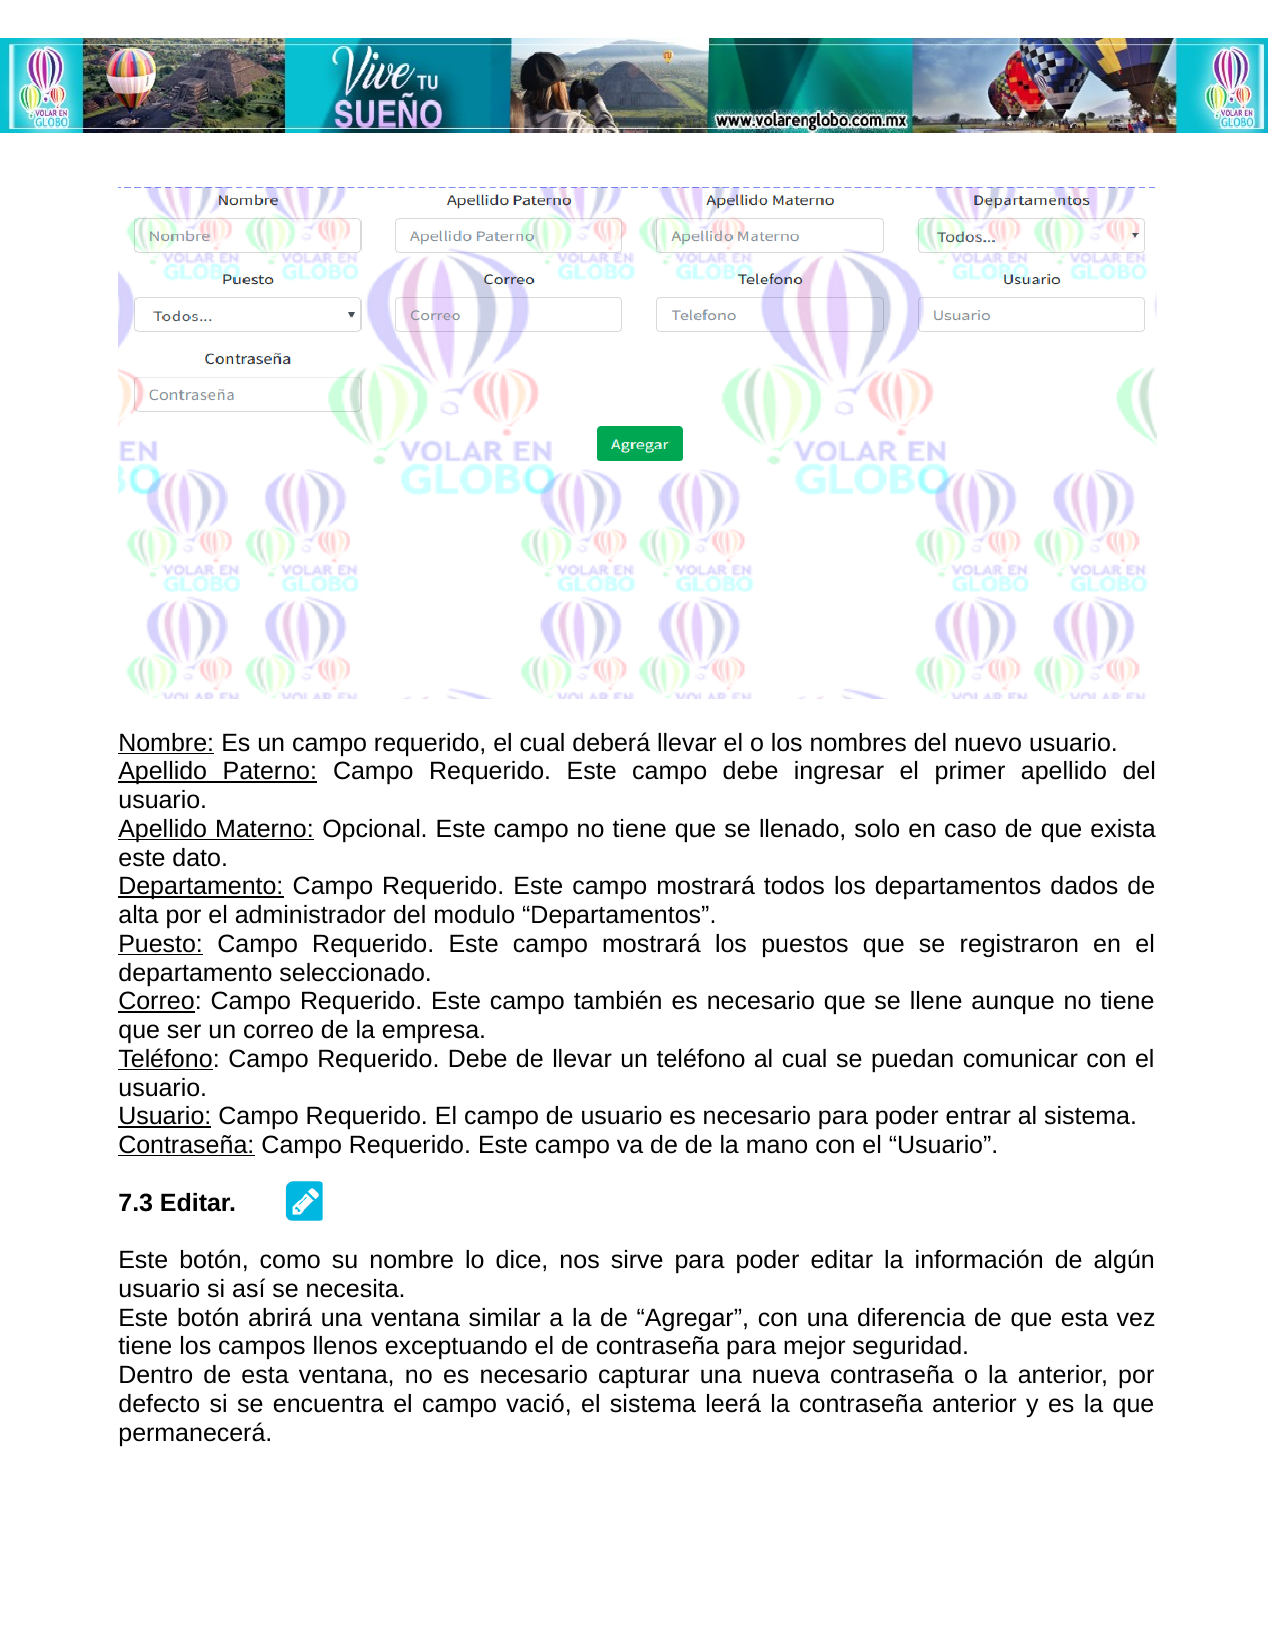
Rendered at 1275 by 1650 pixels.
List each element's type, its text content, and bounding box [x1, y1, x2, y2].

text Teléfono: Campo Requerido. Debe de llevar un teléfono al cual se puedan comunicar con el usuario. [118, 1044, 1157, 1101]
text Correo: Campo Requerido. Este campo también es necesario que se llene aunque no tiene que ser un correo de la empresa. [118, 986, 1157, 1044]
text Este botón, como su nombre lo dice, nos sirve para poder editar la información de algún usuario si así se necesita. [118, 1245, 1157, 1303]
text [323, 1188, 1157, 1216]
text Puesto: Campo Requerido. Este campo mostrará los puestos que se registraron en el departamento seleccionado. [118, 929, 1157, 986]
text Usuario: Campo Requerido. El campo de usuario es necesario para poder entrar al sistema. [118, 1101, 1157, 1130]
text Departamento: Campo Requerido. Este campo mostrará todos los departamentos dados de alta por el administrador del modulo “Departamentos”. [118, 871, 1157, 929]
text Dentro de esta ventana, no es necesario capturar una nueva contraseña o la anterior, por defecto si se encuentra el campo vació, el sistema leerá la contraseña anterior y es la que permanecerá. [118, 1360, 1157, 1446]
text Contraseña: Campo Requerido. Este campo va de de la mano con el “Usuario”. [118, 1130, 1157, 1159]
text Este botón abrirá una ventana similar a la de “Agregar”, con una diferencia de que esta vez tiene los campos llenos exceptuando el de contraseña para mejor seguridad. [118, 1303, 1157, 1360]
text Apellido Paterno: Campo Requerido. Este campo debe ingresar el primer apellido del usuario. [118, 756, 1157, 814]
picture [293, 1195, 312, 1214]
picture [118, 187, 1157, 699]
picture [0, 38, 1268, 133]
text Apellido Materno: Opcional. Este campo no tiene que se llenado, solo en caso de que exista este dato. [118, 814, 1157, 871]
text Nombre: Es un campo requerido, el cual deberá llevar el o los nombres del nuevo usuario. [118, 728, 1157, 756]
text 7.3 Editar. [118, 1188, 285, 1216]
picture [309, 1189, 318, 1198]
